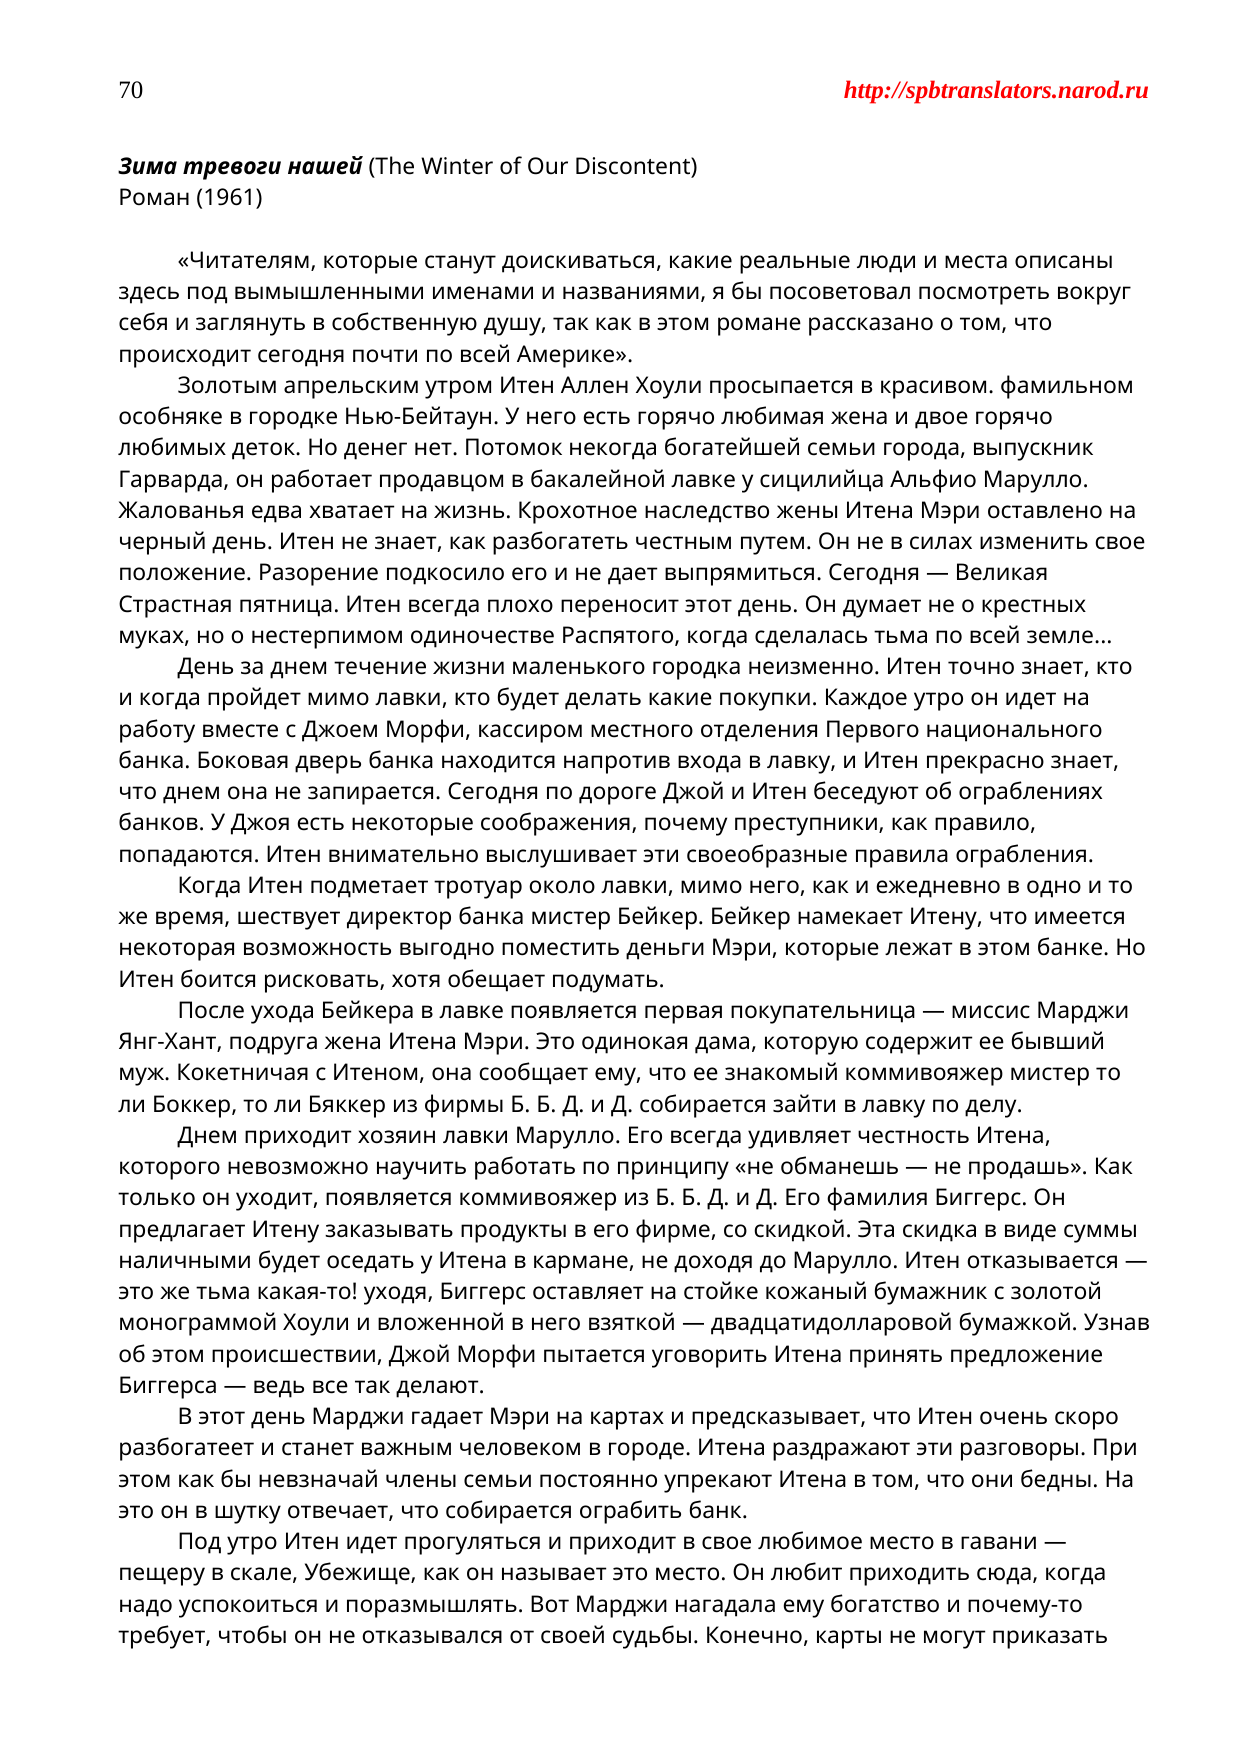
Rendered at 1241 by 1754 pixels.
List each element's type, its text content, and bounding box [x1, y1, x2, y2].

text Под утро Итен идет прогуляться и приходит в свое любимое место в гавани — пещеру в скале, Убежище, как он называет это место. Он любит приходить сюда, когда надо успокоиться и поразмышлять. Вот Марджи нагадала ему богатство и почему-то требует, чтобы он не отказывался от своей судьбы. Конечно, карты не могут приказать [118, 1525, 1151, 1650]
text «Читателям, которые станут доискиваться, какие реальные люди и места описаны здесь под вымышленными именами и названиями, я бы посоветовал посмотреть вокруг себя и заглянуть в собственную душу, так как в этом романе рассказано о том, что происходит сегодня почти по всей Америке». [118, 244, 1151, 369]
text Роман (1961) [118, 181, 1151, 212]
text В этот день Марджи гадает Мэри на картах и предсказывает, что Итен очень скоро разбогатеет и станет важным человеком в городе. Итена раздражают эти разговоры. При этом как бы невзначай члены семьи постоянно упрекают Итена в том, что они бедны. На это он в шутку отвечает, что собирается ограбить банк. [118, 1400, 1151, 1525]
text День за днем течение жизни маленького городка неизменно. Итен точно знает, кто и когда пройдет мимо лавки, кто будет делать какие покупки. Каждое утро он идет на работу вместе с Джоем Морфи, кассиром местного отделения Первого национального банка. Боковая дверь банка находится напротив входа в лавку, и Итен прекрасно знает, что днем она не запирается. Сегодня по дороге Джой и Итен беседуют об ограблениях банков. У Джоя есть некоторые соображения, почему преступники, как правило, попадаются. Итен внимательно выслушивает эти своеобразные правила ограбления. [118, 650, 1151, 869]
text Золотым апрельским утром Итен Аллен Хоули просыпается в красивом. фамильном особняке в городке Нью-Бейтаун. У него есть горячо любимая жена и двое горячо любимых деток. Но денег нет. Потомок некогда богатейшей семьи города, выпускник Гарварда, он работает продавцом в бакалейной лавке у сицилийца Альфио Марулло. Жалованья едва хватает на жизнь. Крохотное наследство жены Итена Мэри оставлено на черный день. Итен не знает, как разбогатеть честным путем. Он не в силах изменить свое положение. Разорение подкосило его и не дает выпрямиться. Сегодня — Великая Страстная пятница. Итен всегда плохо переносит этот день. Он думает не о крестных муках, но о нестерпимом одиночестве Распятого, когда сделалась тьма по всей земле... [118, 369, 1151, 650]
text Зима тревоги нашей (The Winter of Our Discontent) [118, 150, 1151, 181]
text После ухода Бейкера в лавке появляется первая покупательница — миссис Марджи Янг-Хант, подруга жена Итена Мэри. Это одинокая дама, которую содержит ее бывший муж. Кокетничая с Итеном, она сообщает ему, что ее знакомый коммивояжер мистер то ли Боккер, то ли Бяккер из фирмы Б. Б. Д. и Д. собирается зайти в лавку по делу. [118, 994, 1151, 1119]
text Когда Итен подметает тротуар около лавки, мимо него, как и ежедневно в одно и то же время, шествует директор банка мистер Бейкер. Бейкер намекает Итену, что имеется некоторая возможность выгодно поместить деньги Мэри, которые лежат в этом банке. Но Итен боится рисковать, хотя обещает подумать. [118, 869, 1151, 994]
text Днем приходит хозяин лавки Марулло. Его всегда удивляет честность Итена, которого невозможно научить работать по принципу «не обманешь — не продашь». Как только он уходит, появляется коммивояжер из Б. Б. Д. и Д. Его фамилия Биггерс. Он предлагает Итену заказывать продукты в его фирме, со скидкой. Эта скидка в виде суммы наличными будет оседать у Итена в кармане, не доходя до Марулло. Итен отказывается — это же тьма какая-то! уходя, Биггерс оставляет на стойке кожаный бумажник с золотой монограммой Хоули и вложенной в него взяткой — двадцатидолларовой бумажкой. Узнав об этом происшествии, Джой Морфи пытается уговорить Итена принять предложение Биггерса — ведь все так делают. [118, 1119, 1151, 1400]
